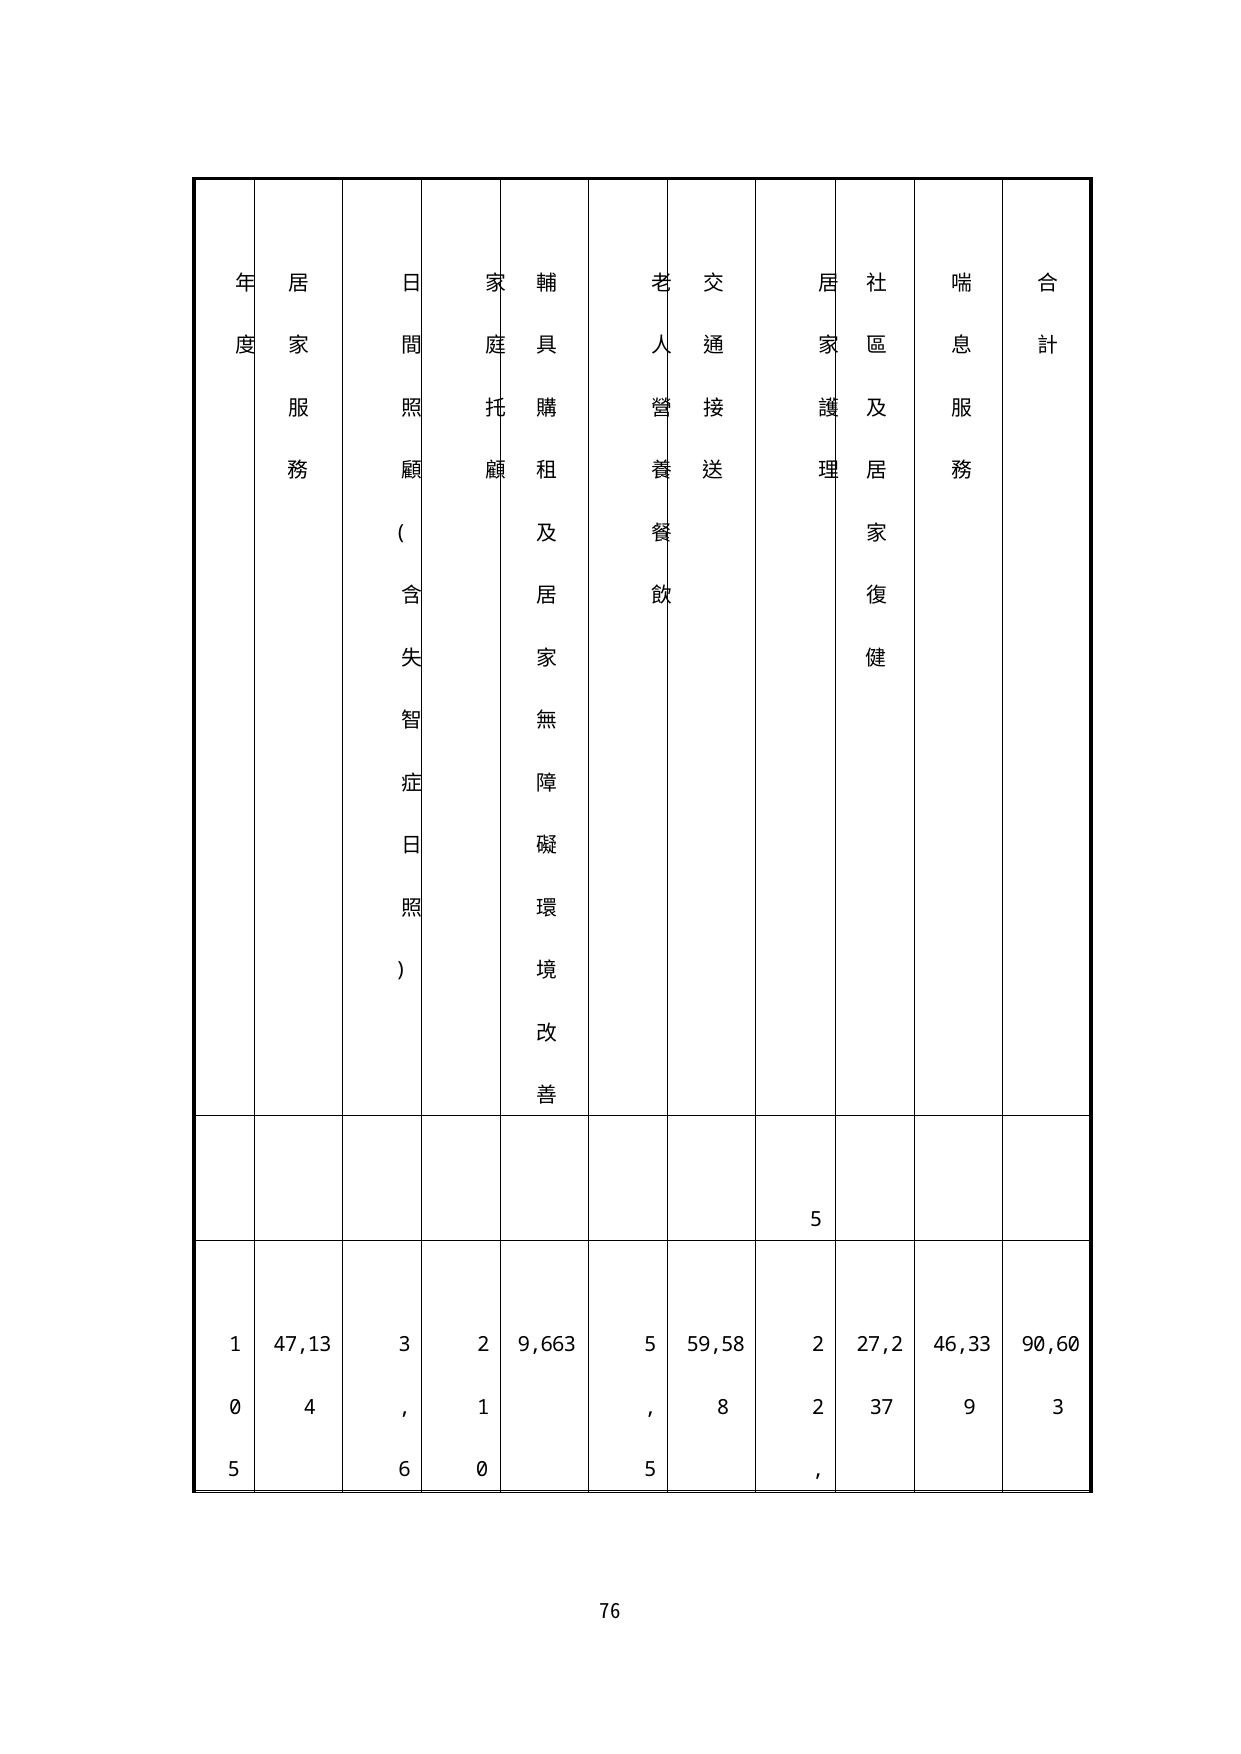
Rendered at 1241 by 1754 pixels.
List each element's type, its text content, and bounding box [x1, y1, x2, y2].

table_header 輔具購租及居家無障礙環境改善 [501, 180, 588, 1115]
table_cell 46,339 [915, 1241, 1002, 1490]
table_cell 59,588 [668, 1241, 755, 1490]
table_cell 9,663 [501, 1241, 588, 1490]
table_header 喘息服務 [915, 180, 1002, 1115]
table_cell [836, 1116, 914, 1240]
table_cell [343, 1116, 421, 1240]
table_cell 90,603 [1003, 1241, 1089, 1490]
table_cell [589, 1116, 667, 1240]
table_header 日間照顧(含失智症日照) [343, 180, 421, 1115]
table_cell 3,6 [343, 1241, 421, 1490]
table_cell [255, 1116, 342, 1240]
table_cell [668, 1116, 755, 1240]
table_cell [915, 1116, 1002, 1240]
table_header 合計 [1003, 180, 1089, 1115]
table_cell [422, 1116, 500, 1240]
table_cell 5 [756, 1116, 835, 1240]
table_cell 105 [196, 1241, 254, 1490]
table_cell 22, [756, 1241, 835, 1490]
table_cell [1003, 1116, 1089, 1240]
table_header 老人營養餐飲 [589, 180, 667, 1115]
table_header 家庭托顧 [422, 180, 500, 1115]
table_cell 27,237 [836, 1241, 914, 1490]
table_header 交通接送 [668, 180, 755, 1115]
table_header 年度 [196, 180, 254, 1115]
table_header 社區及居家復健 [836, 180, 914, 1115]
table_header 居家服務 [255, 180, 342, 1115]
table_cell [501, 1116, 588, 1240]
table_cell [196, 1116, 254, 1240]
table_header 居家護理 [756, 180, 835, 1115]
table_cell 210 [422, 1241, 500, 1490]
table_cell 5,5 [589, 1241, 667, 1490]
table_cell 47,134 [255, 1241, 342, 1490]
